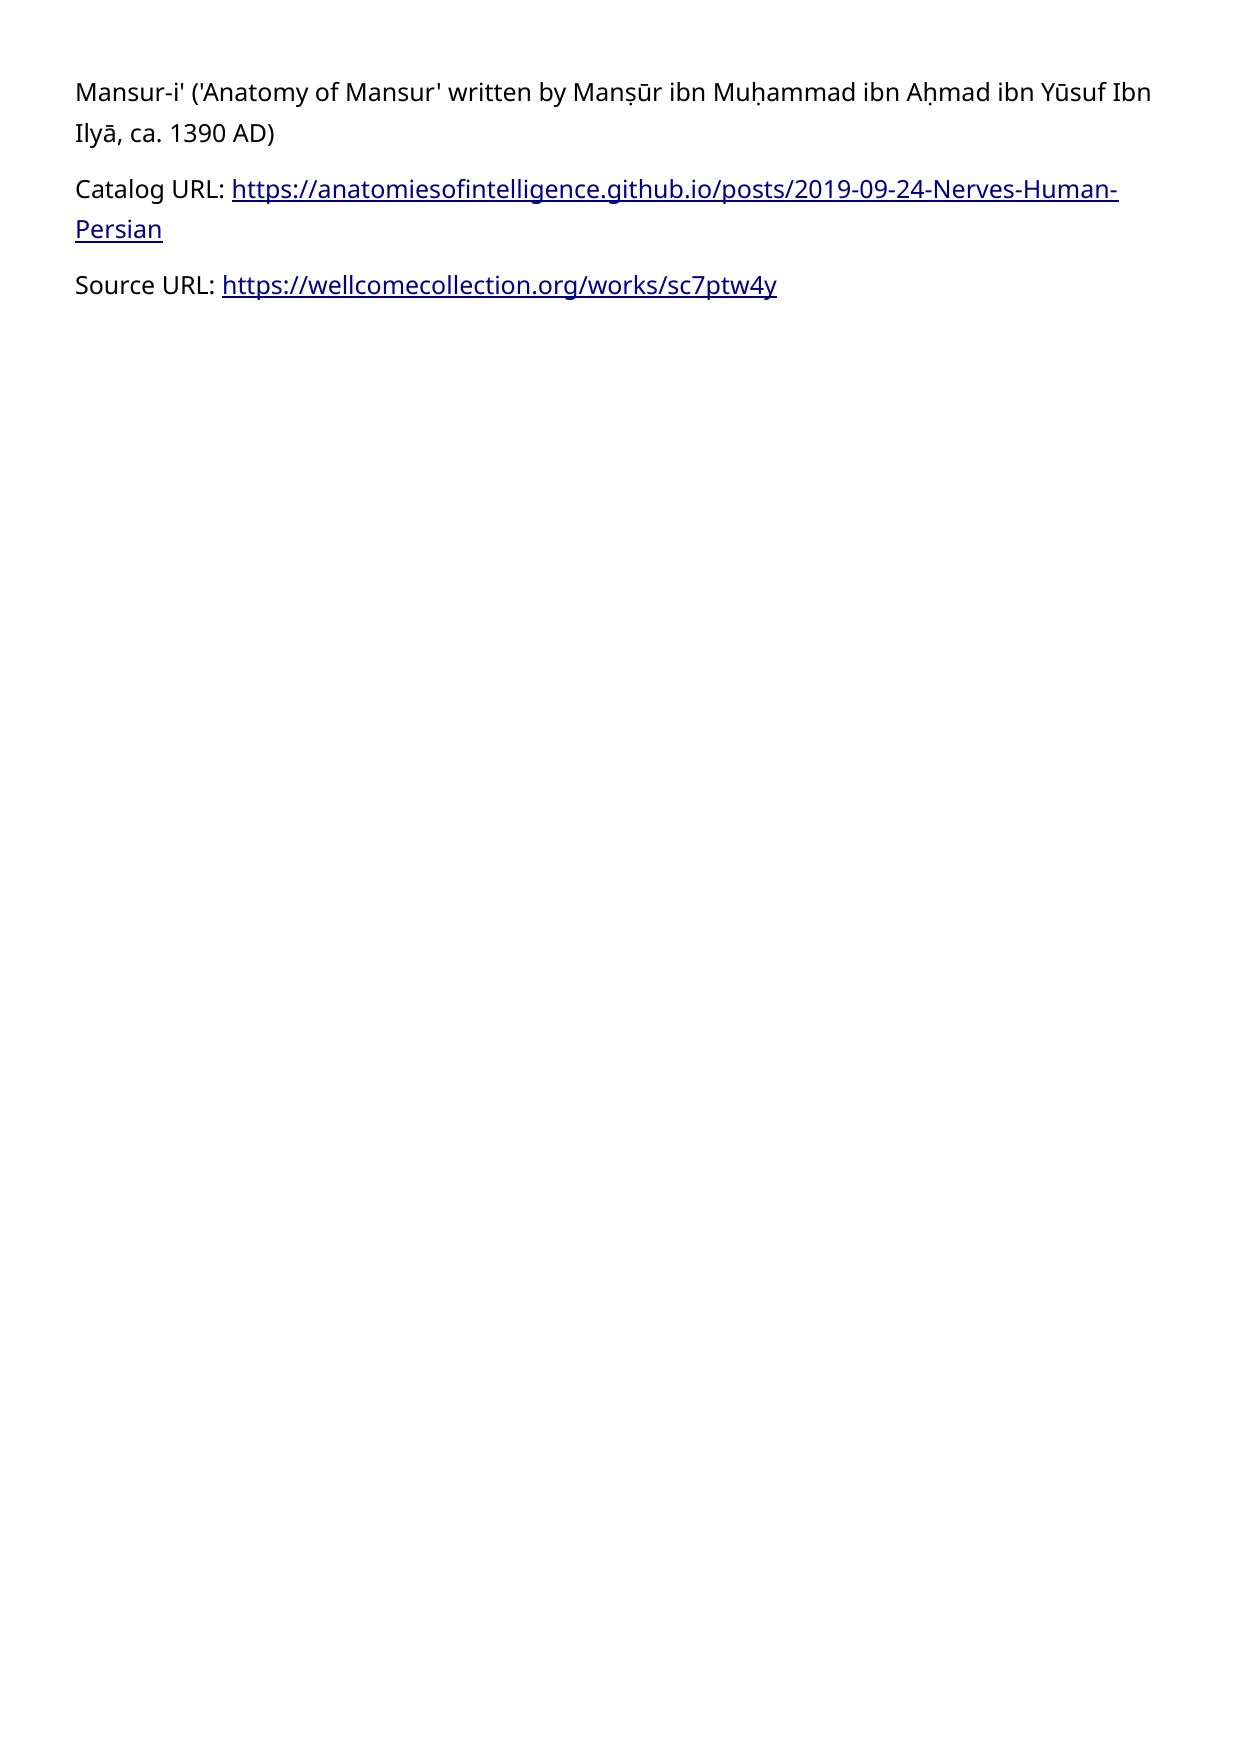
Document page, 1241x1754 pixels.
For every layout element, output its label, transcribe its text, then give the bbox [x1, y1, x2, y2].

text Mansur-i' ('Anatomy of Mansur' written by Manṣūr ibn Muḥammad ibn Aḥmad ibn Yūsuf Ibn Ilyā, ca. 1390 AD) [75, 75, 1165, 150]
text Catalog URL: https://anatomiesofintelligence.github.io/posts/2019-09-24-Nerves-Human-Persian [75, 171, 1165, 246]
text Source URL: https://wellcomecollection.org/works/sc7ptw4y [75, 267, 1165, 302]
